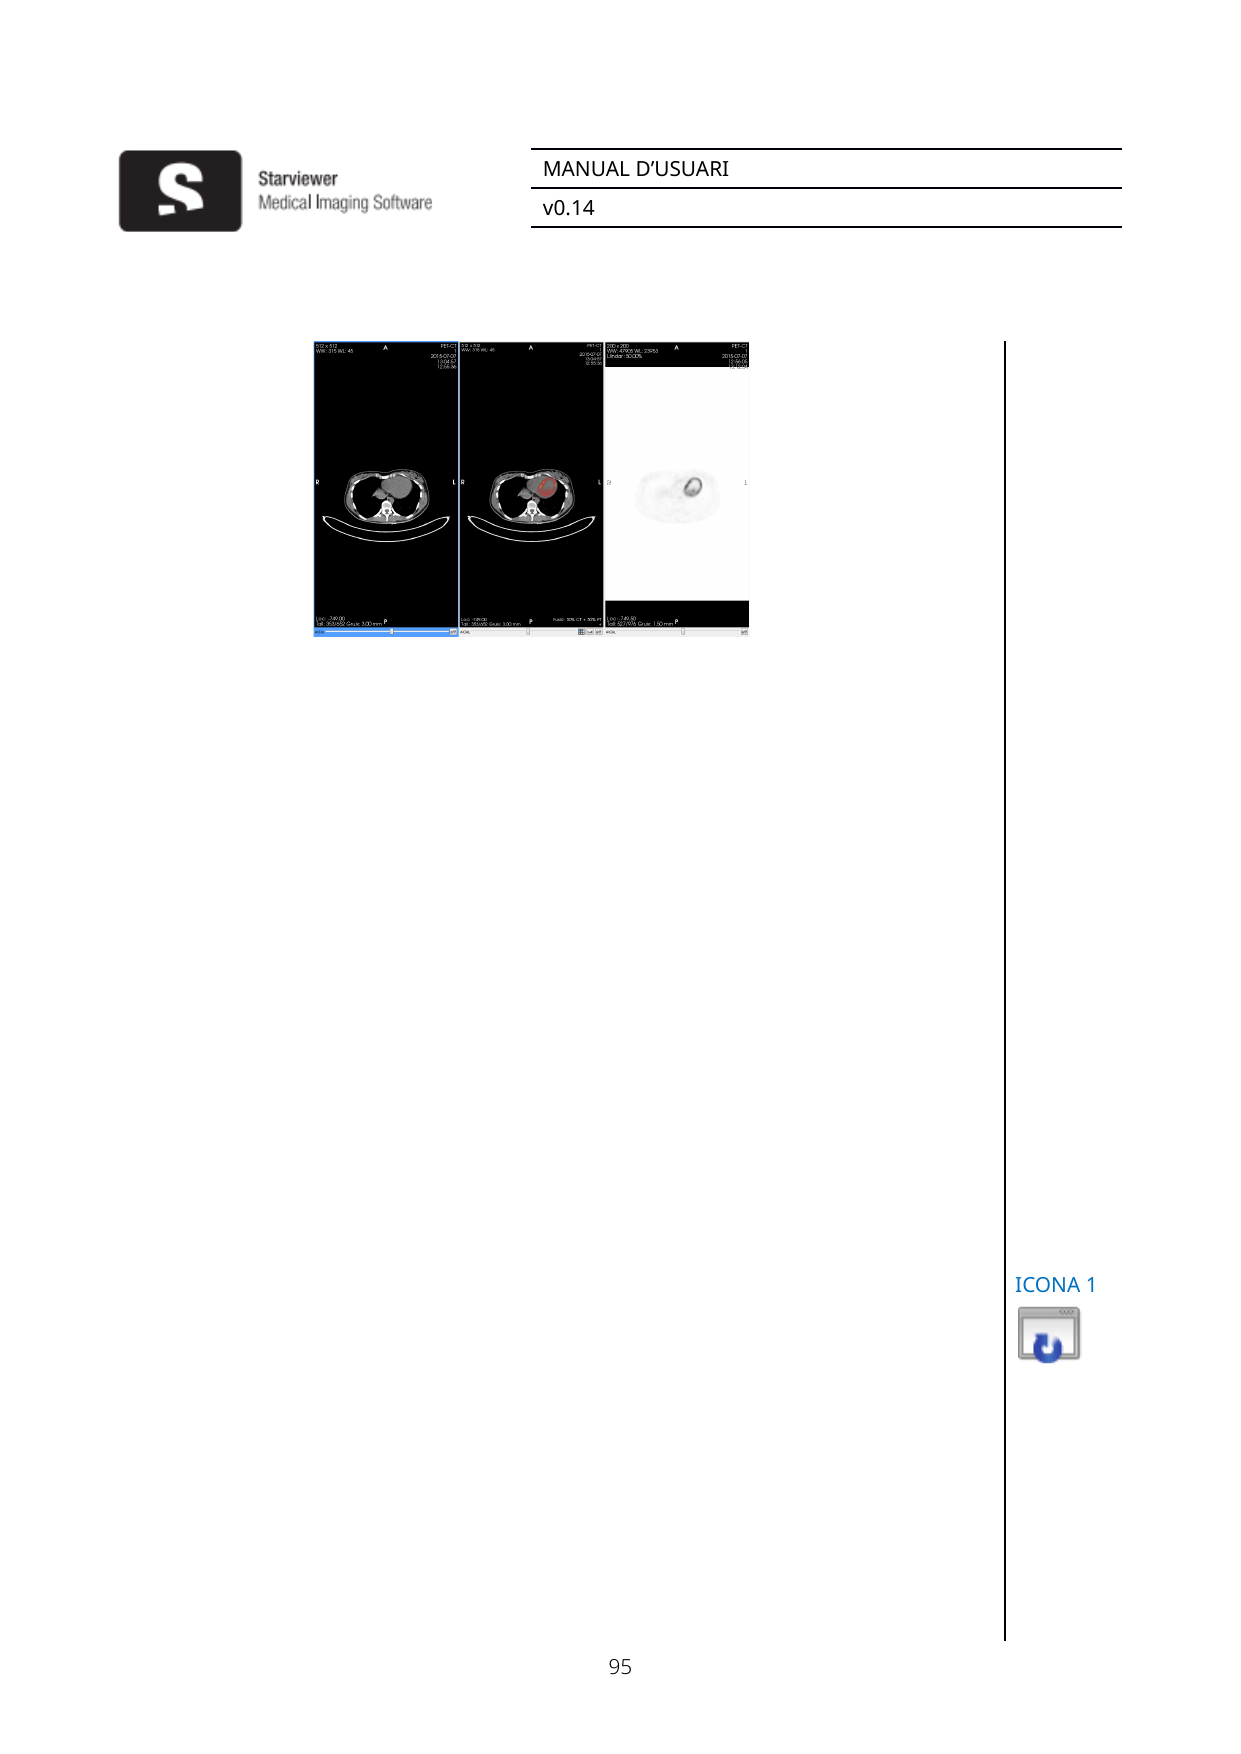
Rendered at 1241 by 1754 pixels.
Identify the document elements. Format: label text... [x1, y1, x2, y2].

picture [313, 341, 750, 637]
text ICONA 1 [1015, 1270, 1113, 1298]
picture [1018, 1304, 1082, 1368]
